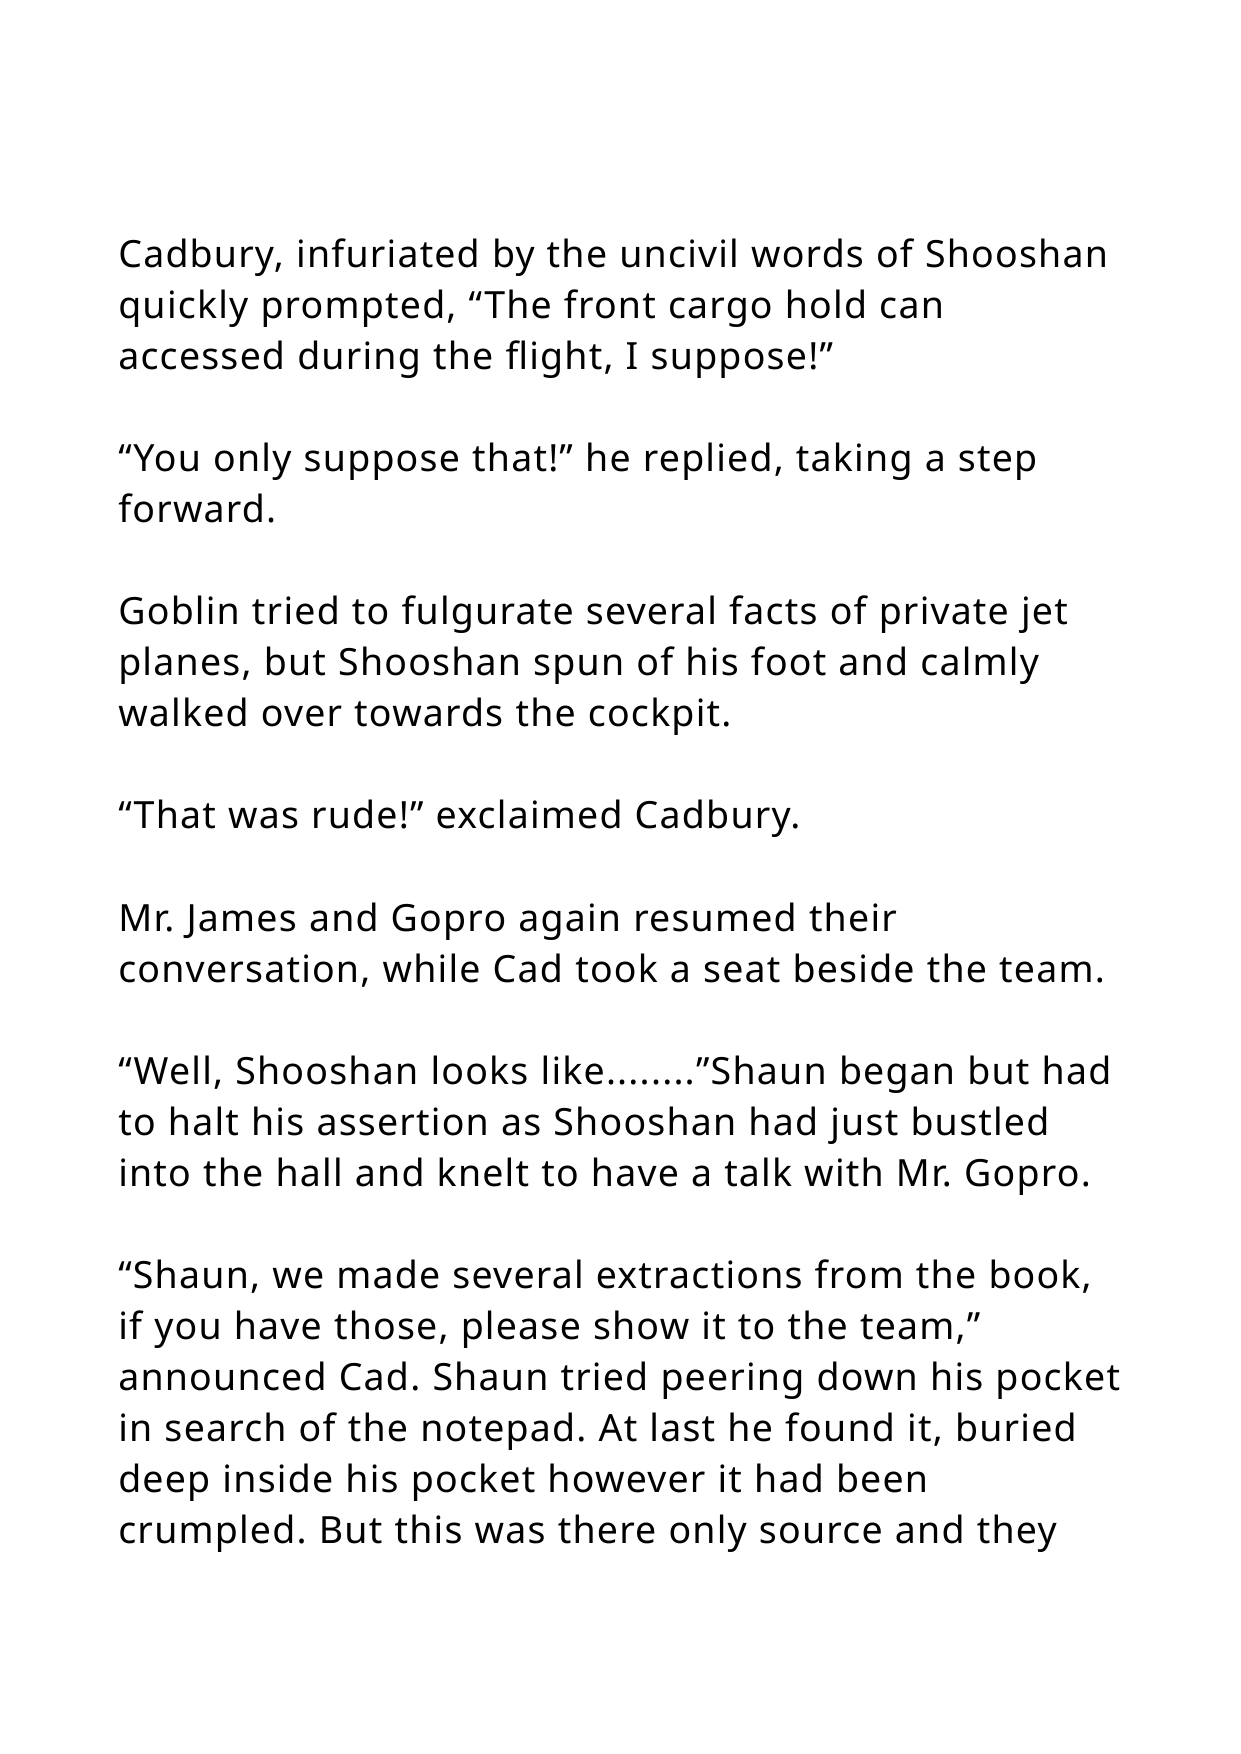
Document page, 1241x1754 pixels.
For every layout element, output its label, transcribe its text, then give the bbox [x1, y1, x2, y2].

text “Shaun, we made several extractions from the book, if you have those, please show it to the team,” announced Cad. Shaun tried peering down his pocket in search of the notepad. At last he found it, buried deep inside his pocket however it had been crumpled. But this was there only source and they [118, 1248, 1122, 1554]
text “That was rude!” exclaimed Cadbury. [118, 789, 1122, 840]
text “Well, Shooshan looks like........”Shaun began but had to halt his assertion as Shooshan had just bustled into the hall and knelt to have a talk with Mr. Gopro. [118, 1044, 1122, 1197]
text Goblin tried to fulgurate several facts of private jet planes, but Shooshan spun of his foot and calmly walked over towards the cockpit. [118, 585, 1122, 738]
text “You only suppose that!” he replied, taking a step forward. [118, 432, 1122, 534]
text Mr. James and Gopro again resumed their conversation, while Cad took a seat beside the team. [118, 891, 1122, 993]
text Cadbury, infuriated by the uncivil words of Shooshan quickly prompted, “The front cargo hold can accessed during the flight, I suppose!” [118, 227, 1122, 381]
